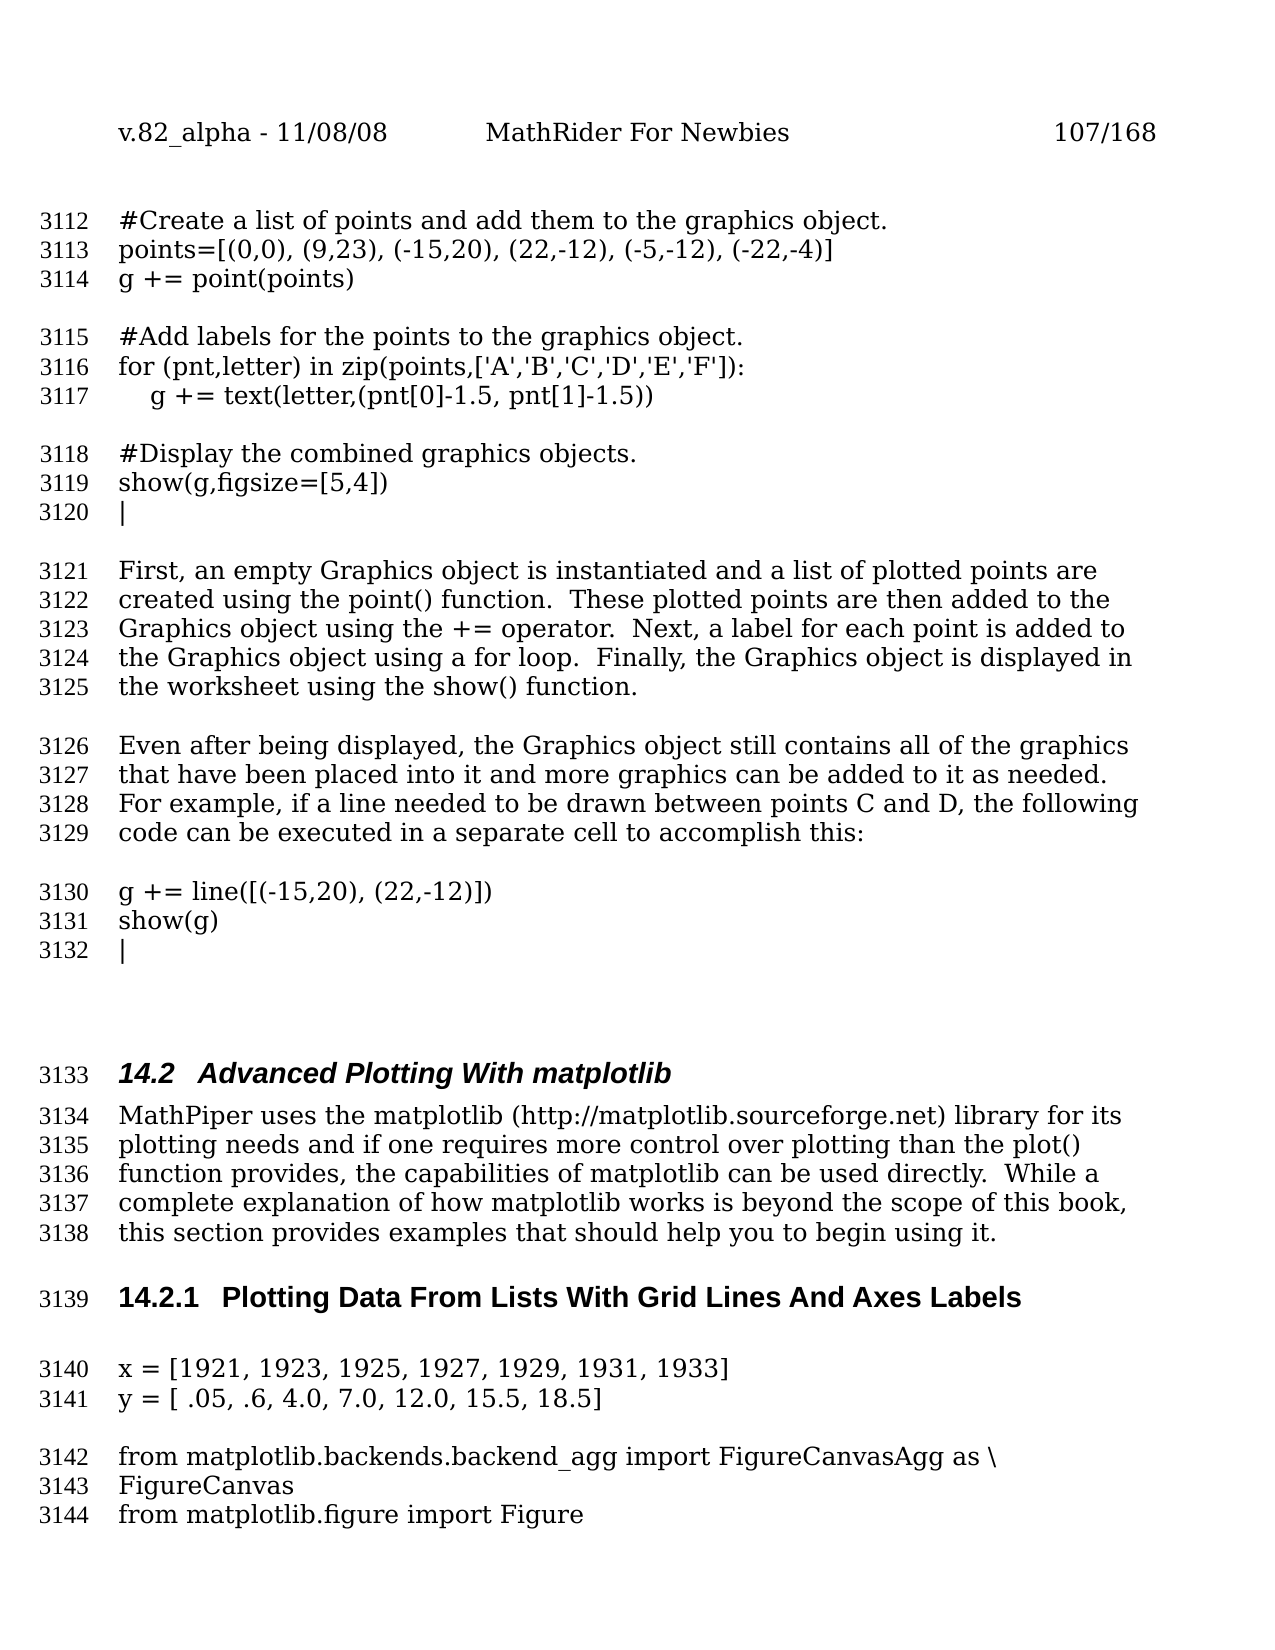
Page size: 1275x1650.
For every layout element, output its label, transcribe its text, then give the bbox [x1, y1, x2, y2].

text g += point(points) [118, 264, 1157, 293]
text #Display the combined graphics objects. [118, 439, 1157, 468]
text y = [ .05, .6, 4.0, 7.0, 12.0, 15.5, 18.5] [118, 1384, 1157, 1413]
text | [118, 498, 1157, 527]
text show(g,figsize=[5,4]) [118, 468, 1157, 498]
text g += text(letter,(pnt[0]-1.5, pnt[1]-1.5)) [118, 381, 1157, 410]
text #Add labels for the points to the graphics object. [118, 323, 1157, 352]
text x = [1921, 1923, 1925, 1927, 1929, 1931, 1933] [118, 1355, 1157, 1384]
text MathPiper uses the matplotlib (http://matplotlib.sourceforge.net) library for its plotting needs and if one requires more control over plotting than the plot() function provides, the capabilities of matplotlib can be used directly. While a complete explanation of how matplotlib works is beyond the scope of this book, this section provides examples that should help you to begin using it. [118, 1101, 1157, 1247]
text | [118, 935, 1157, 964]
text points=[(0,0), (9,23), (-15,20), (22,-12), (-5,-12), (-22,-4)] [118, 235, 1157, 264]
subtitle Advanced Plotting With matplotlib [118, 1056, 1157, 1089]
text g += line([(-15,20), (22,-12)]) [118, 877, 1157, 906]
text First, an empty Graphics object is instantiated and a list of plotted points are created using the point() function. These plotted points are then added to the Graphics object using the += operator. Next, a label for each point is added to the Graphics object using a for loop. Finally, the Graphics object is displayed in the worksheet using the show() function. [118, 556, 1157, 702]
text #Create a list of points and add them to the graphics object. [118, 206, 1157, 235]
text for (pnt,letter) in zip(points,['A','B','C','D','E','F']): [118, 352, 1157, 381]
text from matplotlib.backends.backend_agg import FigureCanvasAgg as \ FigureCanvas [118, 1442, 1157, 1501]
text from matplotlib.figure import Figure [118, 1501, 1157, 1530]
text show(g) [118, 906, 1157, 935]
text Even after being displayed, the Graphics object still contains all of the graphics that have been placed into it and more graphics can be added to it as needed. For example, if a line needed to be drawn between points C and D, the following code can be executed in a separate cell to accomplish this: [118, 731, 1157, 848]
subtitle Plotting Data From Lists With Grid Lines And Axes Labels [118, 1280, 1157, 1313]
